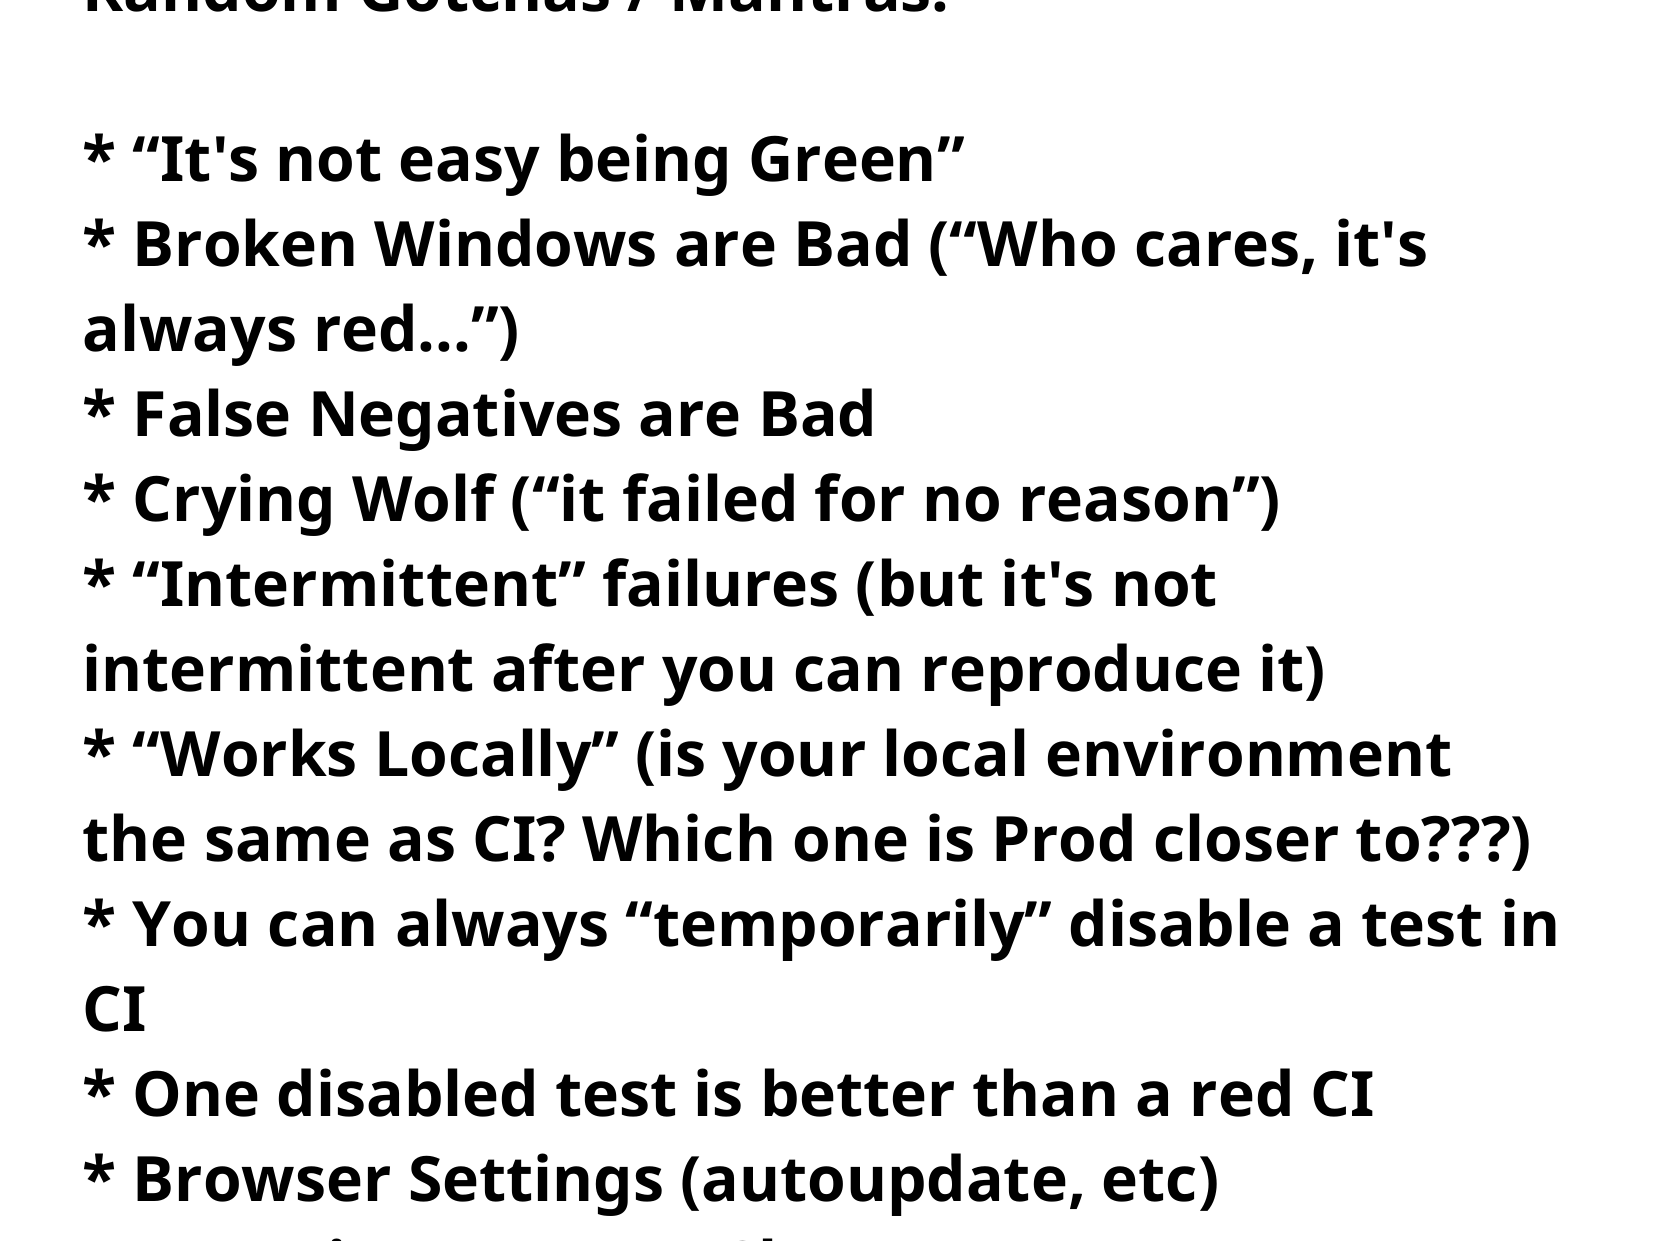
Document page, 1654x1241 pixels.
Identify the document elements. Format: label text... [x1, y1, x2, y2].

title Random Gotchas / Mantras: * “It's not easy being Green” * Broken Windows are Bad (“Who cares, it's always red...”) * False Negatives are Bad * Crying Wolf (“it failed for no reason”) * “Intermittent” failures (but it's not intermittent after you can reproduce it) * “Works Locally” (is your local environment the same as CI? Which one is Prod closer to???) * You can always “temporarily” disable a test in CI * One disabled test is better than a red CI * Browser Settings (autoupdate, etc) Preventing Browser Close [82, 0, 1571, 1241]
